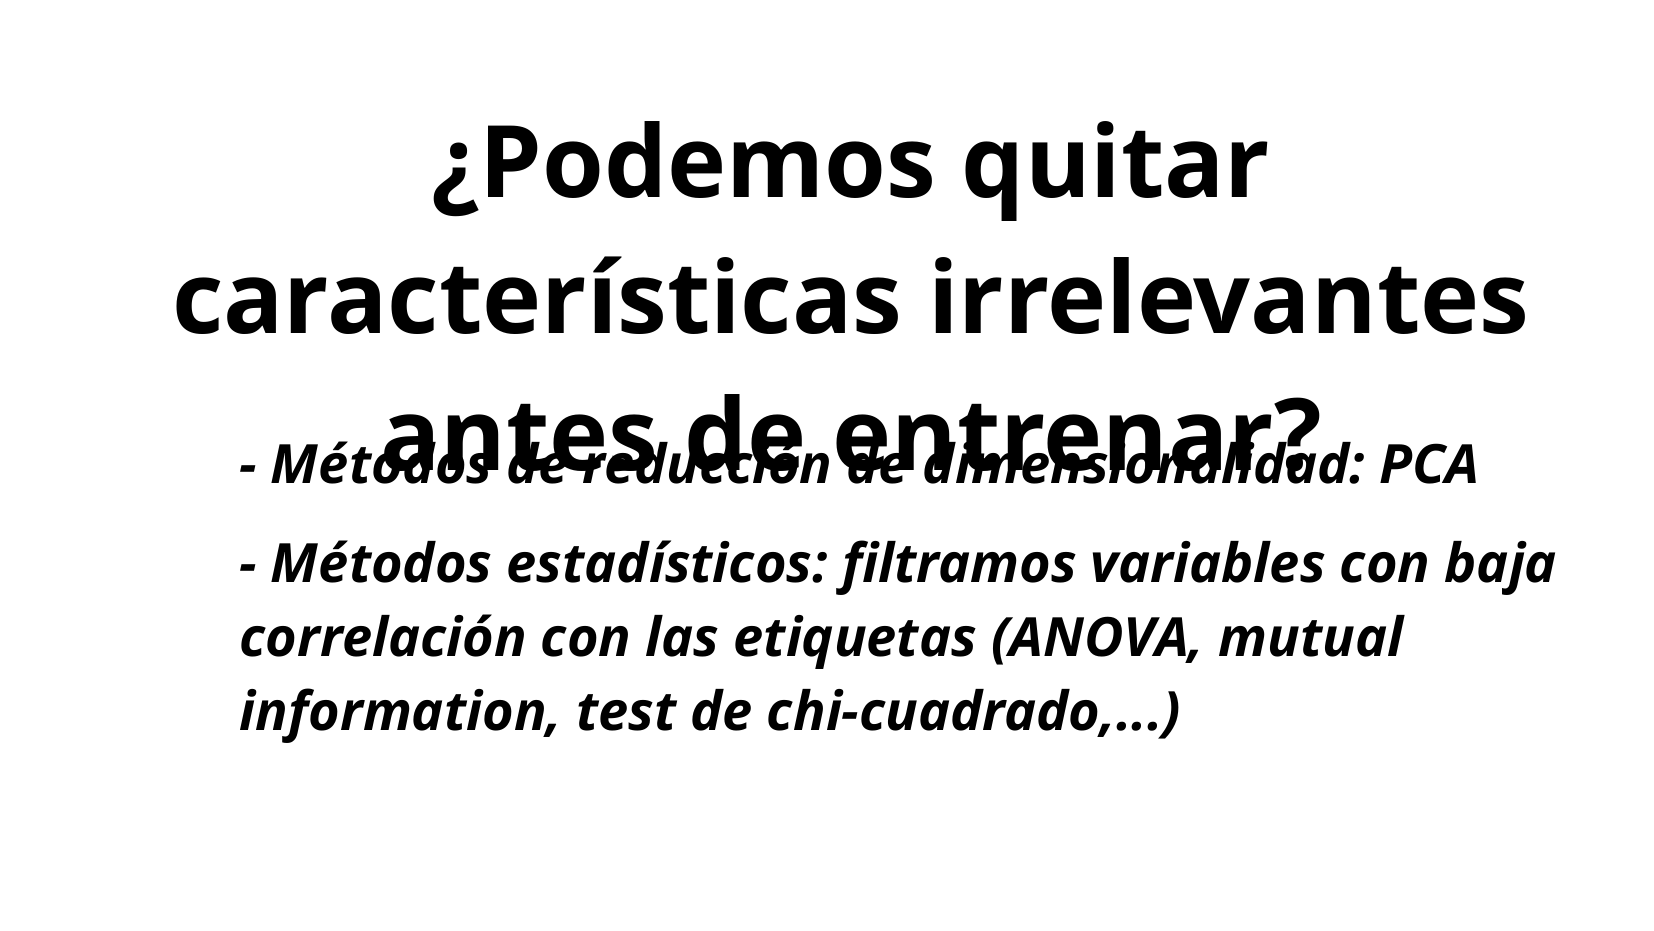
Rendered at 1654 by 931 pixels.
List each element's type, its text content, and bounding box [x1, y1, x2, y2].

text_box ¿Podemos quitar características irrelevantes antes de entrenar? [82, 83, 1622, 850]
text_box - Métodos de reducción de dimensionalidad: PCA - Métodos estadísticos: filtramos variables con baja correlación con las etiquetas (ANOVA, mutual information, test de chi-cuadrado,...) [224, 417, 1576, 896]
